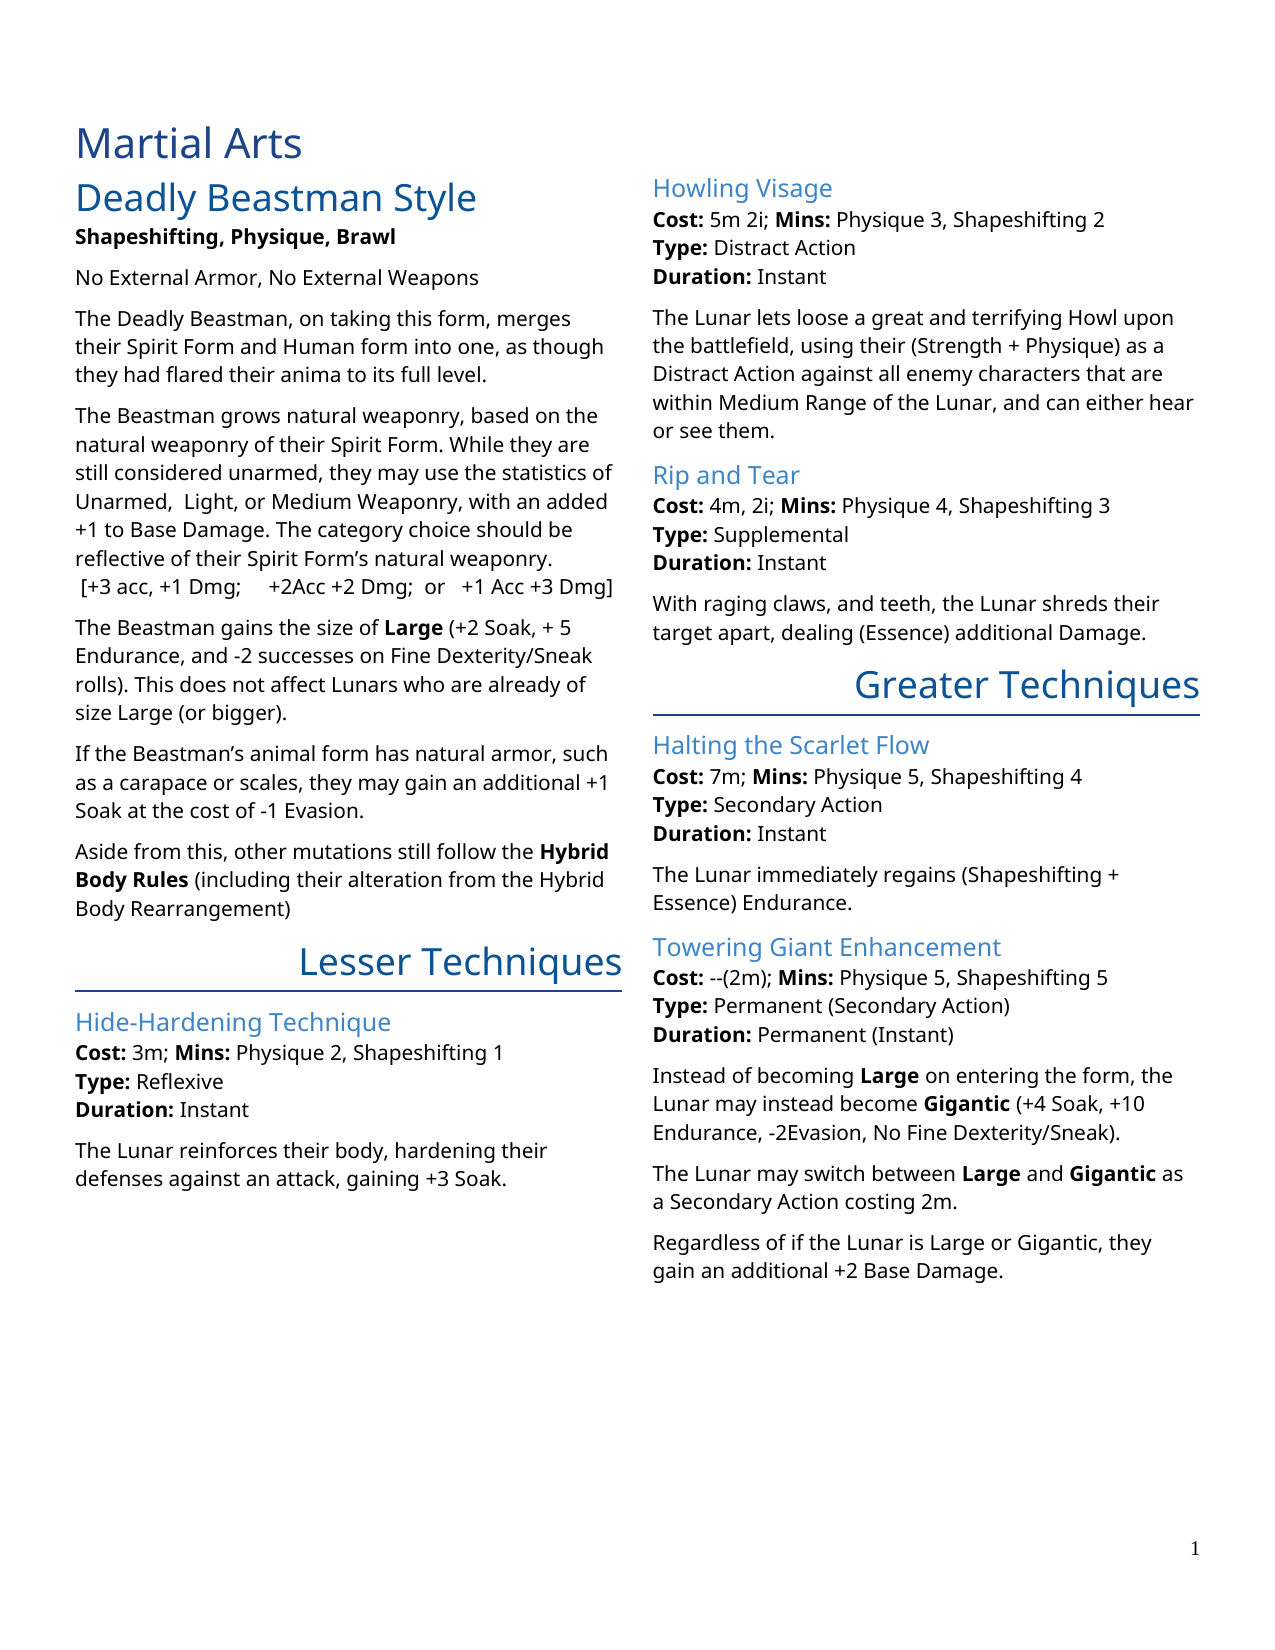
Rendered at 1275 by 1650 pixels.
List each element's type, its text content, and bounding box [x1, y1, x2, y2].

text Regardless of if the Lunar is Large or Gigantic, they gain an additional +2 Base Damage. [652, 1228, 1200, 1285]
text Cost: --(2m); Mins: Physique 5, Shapeshifting 5 Type: Permanent (Secondary Action) Duration: Permanent (Instant) [652, 963, 1200, 1048]
subtitle Hide-Hardening Technique [75, 1004, 622, 1038]
subtitle Lesser Techniques [75, 935, 622, 990]
subtitle Rip and Tear [652, 457, 1200, 491]
text The Lunar lets loose a great and terrifying Howl upon the battlefield, using their (Strength + Physique) as a Distract Action against all enemy characters that are within Medium Range of the Lunar, and can either hear or see them. [652, 303, 1200, 445]
text Cost: 5m 2i; Mins: Physique 3, Shapeshifting 2 Type: Distract Action Duration: Instant [652, 205, 1200, 290]
text With raging claws, and teeth, the Lunar shreds their target apart, dealing (Essence) additional Damage. [652, 589, 1200, 646]
subtitle Towering Giant Enhancement [652, 929, 1200, 963]
text Cost: 7m; Mins: Physique 5, Shapeshifting 4 Type: Secondary Action Duration: Instant [652, 762, 1200, 847]
text No External Armor, No External Weapons [75, 263, 622, 291]
subtitle Deadly Beastman Style [75, 171, 622, 222]
text The Lunar may switch between Large and Gigantic as a Secondary Action costing 2m. [652, 1159, 1200, 1216]
text The Deadly Beastman, on taking this form, merges their Spirit Form and Human form into one, as though they had flared their anima to its full level. [75, 304, 622, 389]
text Cost: 4m, 2i; Mins: Physique 4, Shapeshifting 3 Type: Supplemental Duration: Instant [652, 491, 1200, 577]
text Aside from this, other mutations still follow the Hybrid Body Rules (including their alteration from the Hybrid Body Rearrangement) [75, 837, 622, 922]
text The Lunar reinforces their body, hardening their defenses against an attack, gaining +3 Soak. [75, 1136, 622, 1193]
text If the Beastman’s animal form has natural armor, such as a carapace or scales, they may gain an additional +1 Soak at the cost of -1 Evasion. [75, 739, 622, 825]
text Cost: 3m; Mins: Physique 2, Shapeshifting 1 Type: Reflexive Duration: Instant [75, 1038, 622, 1124]
subtitle Halting the Scarlet Flow [652, 728, 1200, 762]
subtitle Howling Visage [652, 171, 1200, 205]
text The Beastman grows natural weaponry, based on the natural weaponry of their Spirit Form. While they are still considered unarmed, they may use the statistics of Unarmed, Light, or Medium Weaponry, with an added +1 to Base Damage. The category choice should be reflective of their Spirit Form’s natural weaponry. [+3 acc, +1 Dmg; +2Acc +2 Dmg; or +1 Acc +3 Dmg] [75, 402, 622, 601]
subtitle Martial Arts [75, 114, 1200, 171]
text Shapeshifting, Physique, Brawl [75, 222, 622, 250]
subtitle Greater Techniques [652, 659, 1200, 716]
text The Lunar immediately regains (Shapeshifting + Essence) Endurance. [652, 860, 1200, 917]
text The Beastman gains the size of Large (+2 Soak, + 5 Endurance, and -2 successes on Fine Dexterity/Sneak rolls). This does not affect Lunars who are already of size Large (or bigger). [75, 613, 622, 727]
text Instead of becoming Large on entering the form, the Lunar may instead become Gigantic (+4 Soak, +10 Endurance, -2Evasion, No Fine Dexterity/Sneak). [652, 1061, 1200, 1146]
